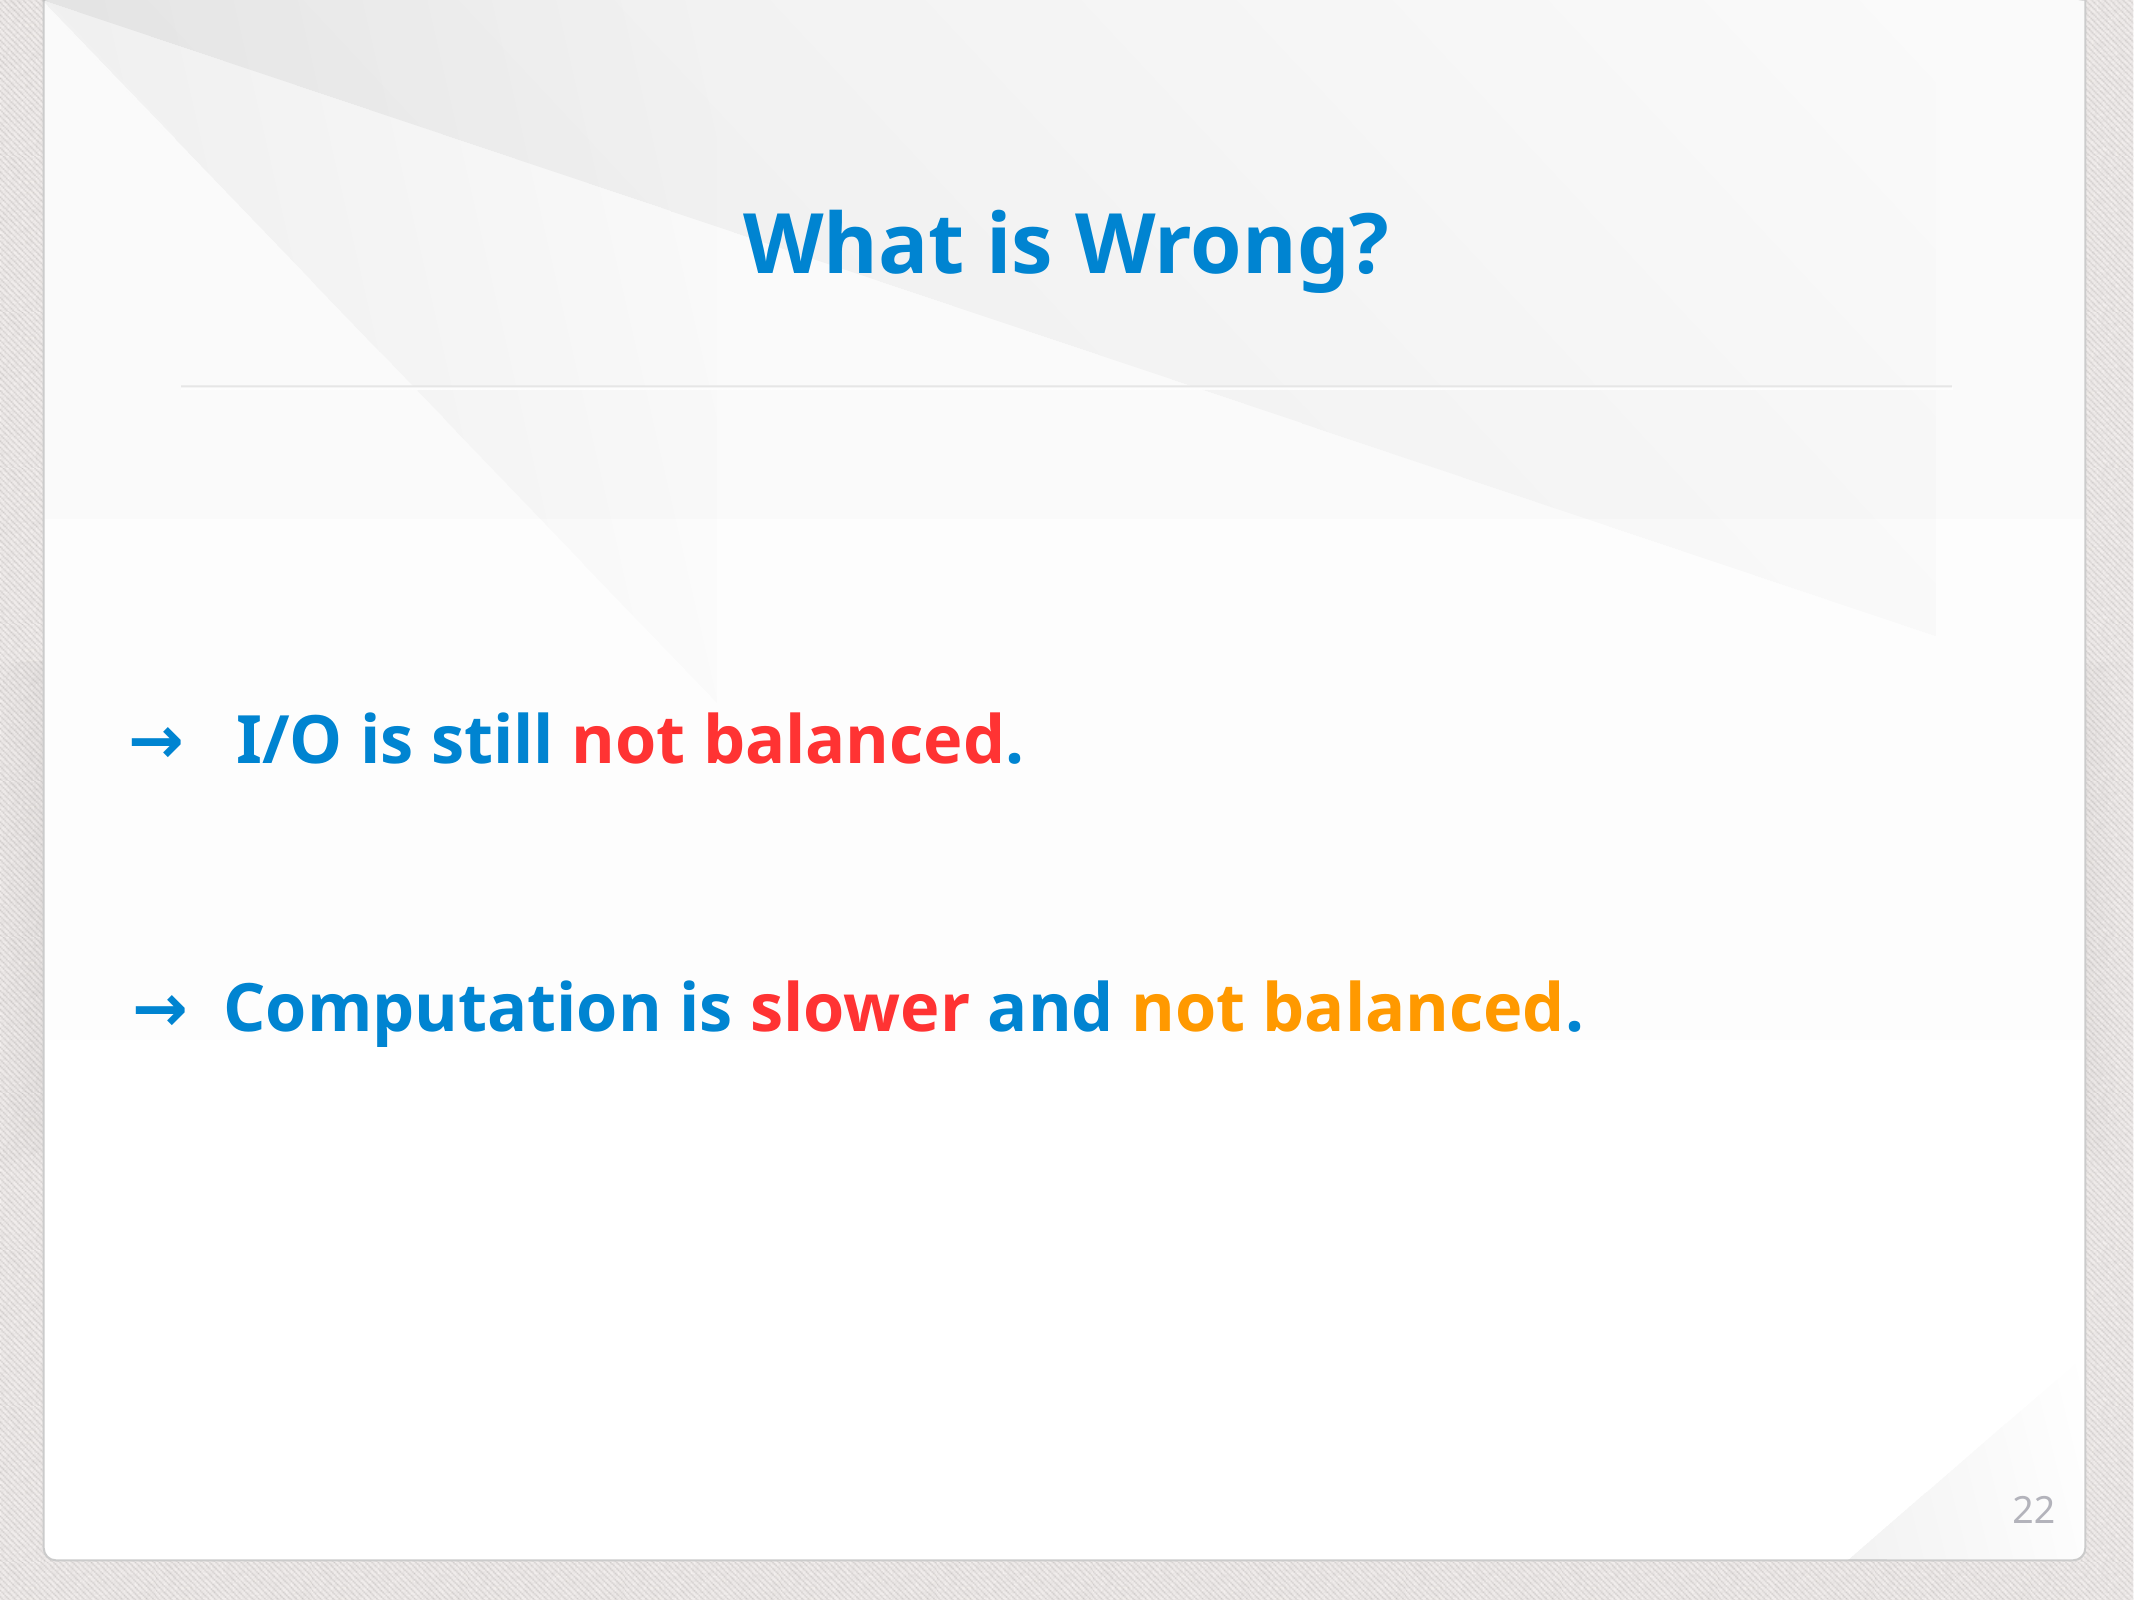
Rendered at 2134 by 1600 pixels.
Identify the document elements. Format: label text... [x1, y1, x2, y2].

picture [0, 0, 2134, 1600]
list → I/O is still not balanced. → Computation is slower and not balanced. [60, 225, 1936, 1321]
title What is Wrong? [181, 145, 1953, 355]
slide_number [1909, 1476, 2071, 1548]
